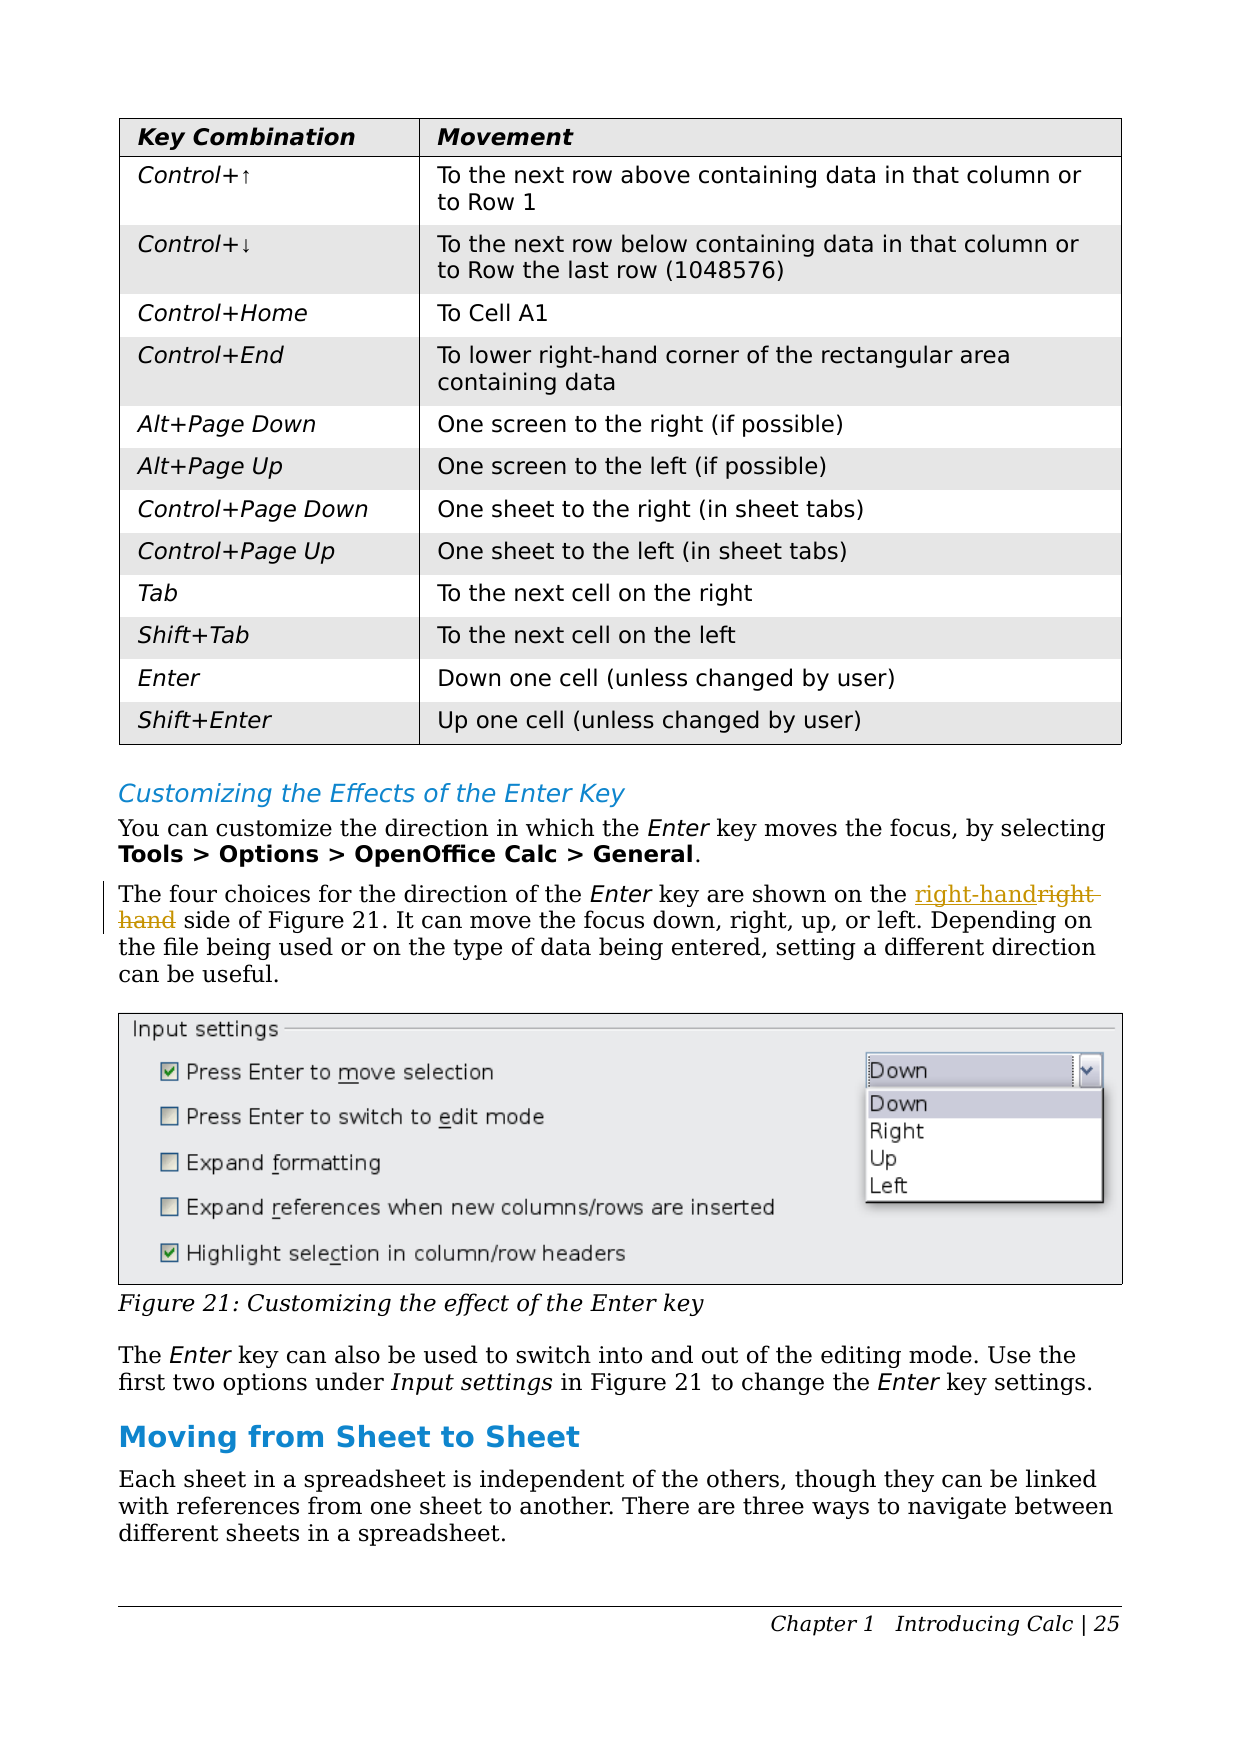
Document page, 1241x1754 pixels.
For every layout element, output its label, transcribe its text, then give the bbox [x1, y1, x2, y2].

table_cell Control+↓ [120, 225, 419, 294]
table_cell One sheet to the left (in sheet tabs) [420, 533, 1121, 575]
table_cell To Cell A1 [420, 294, 1121, 337]
table_cell One screen to the right (if possible) [420, 406, 1121, 448]
table_cell Control+Page Down [120, 490, 419, 532]
text Each sheet in a spreadsheet is independent of the others, though they can be linked with references from one sheet to another. There are three ways to navigate between different sheets in a spreadsheet. [118, 1467, 1122, 1547]
table_header Key Combination [120, 119, 419, 156]
table_header Movement [420, 119, 1121, 156]
table_cell Enter [120, 659, 419, 702]
table_cell To the next cell on the left [420, 617, 1121, 659]
picture [119, 1014, 1122, 1284]
table_cell Shift+Tab [120, 617, 419, 659]
table_cell To lower right-hand corner of the rectangular area containing data [420, 337, 1121, 406]
table_cell Control+End [120, 337, 419, 406]
table_cell Control+Home [120, 294, 419, 337]
table_cell Shift+Enter [120, 702, 419, 744]
table_cell To the next row below containing data in that column or to Row the last row (1048576) [420, 225, 1121, 294]
subtitle Customizing the Effects of the Enter Key [118, 779, 1122, 808]
table_cell Alt+Page Down [120, 406, 419, 448]
text Figure 21: Customizing the effect of the Enter key [118, 1291, 1122, 1317]
text The four choices for the direction of the Enter key are shown on the right-hand side of Figure 21. It can move the focus down, right, up, or left. Depending on the file being used or on the type of data being entered, setting a different direction can be useful. [118, 881, 1122, 987]
text You can customize the direction in which the Enter key moves the focus, by selecting Tools > Options > OpenOffice Calc > General. [118, 815, 1122, 868]
table_cell Up one cell (unless changed by user) [420, 702, 1121, 744]
text The Enter key can also be used to switch into and out of the editing mode. Use the first two options under Input settings in Figure 21 to change the Enter key settings. [118, 1343, 1122, 1396]
table_cell Down one cell (unless changed by user) [420, 659, 1121, 702]
table_cell Control+Page Up [120, 533, 419, 575]
table_cell One sheet to the right (in sheet tabs) [420, 490, 1121, 532]
table_cell Tab [120, 575, 419, 617]
subtitle Moving from Sheet to Sheet [118, 1420, 1122, 1454]
table_cell To the next cell on the right [420, 575, 1121, 617]
table_cell To the next row above containing data in that column or to Row 1 [420, 157, 1121, 225]
table_cell Control+↑ [120, 157, 419, 225]
table_cell Alt+Page Up [120, 448, 419, 490]
table_cell One screen to the left (if possible) [420, 448, 1121, 490]
